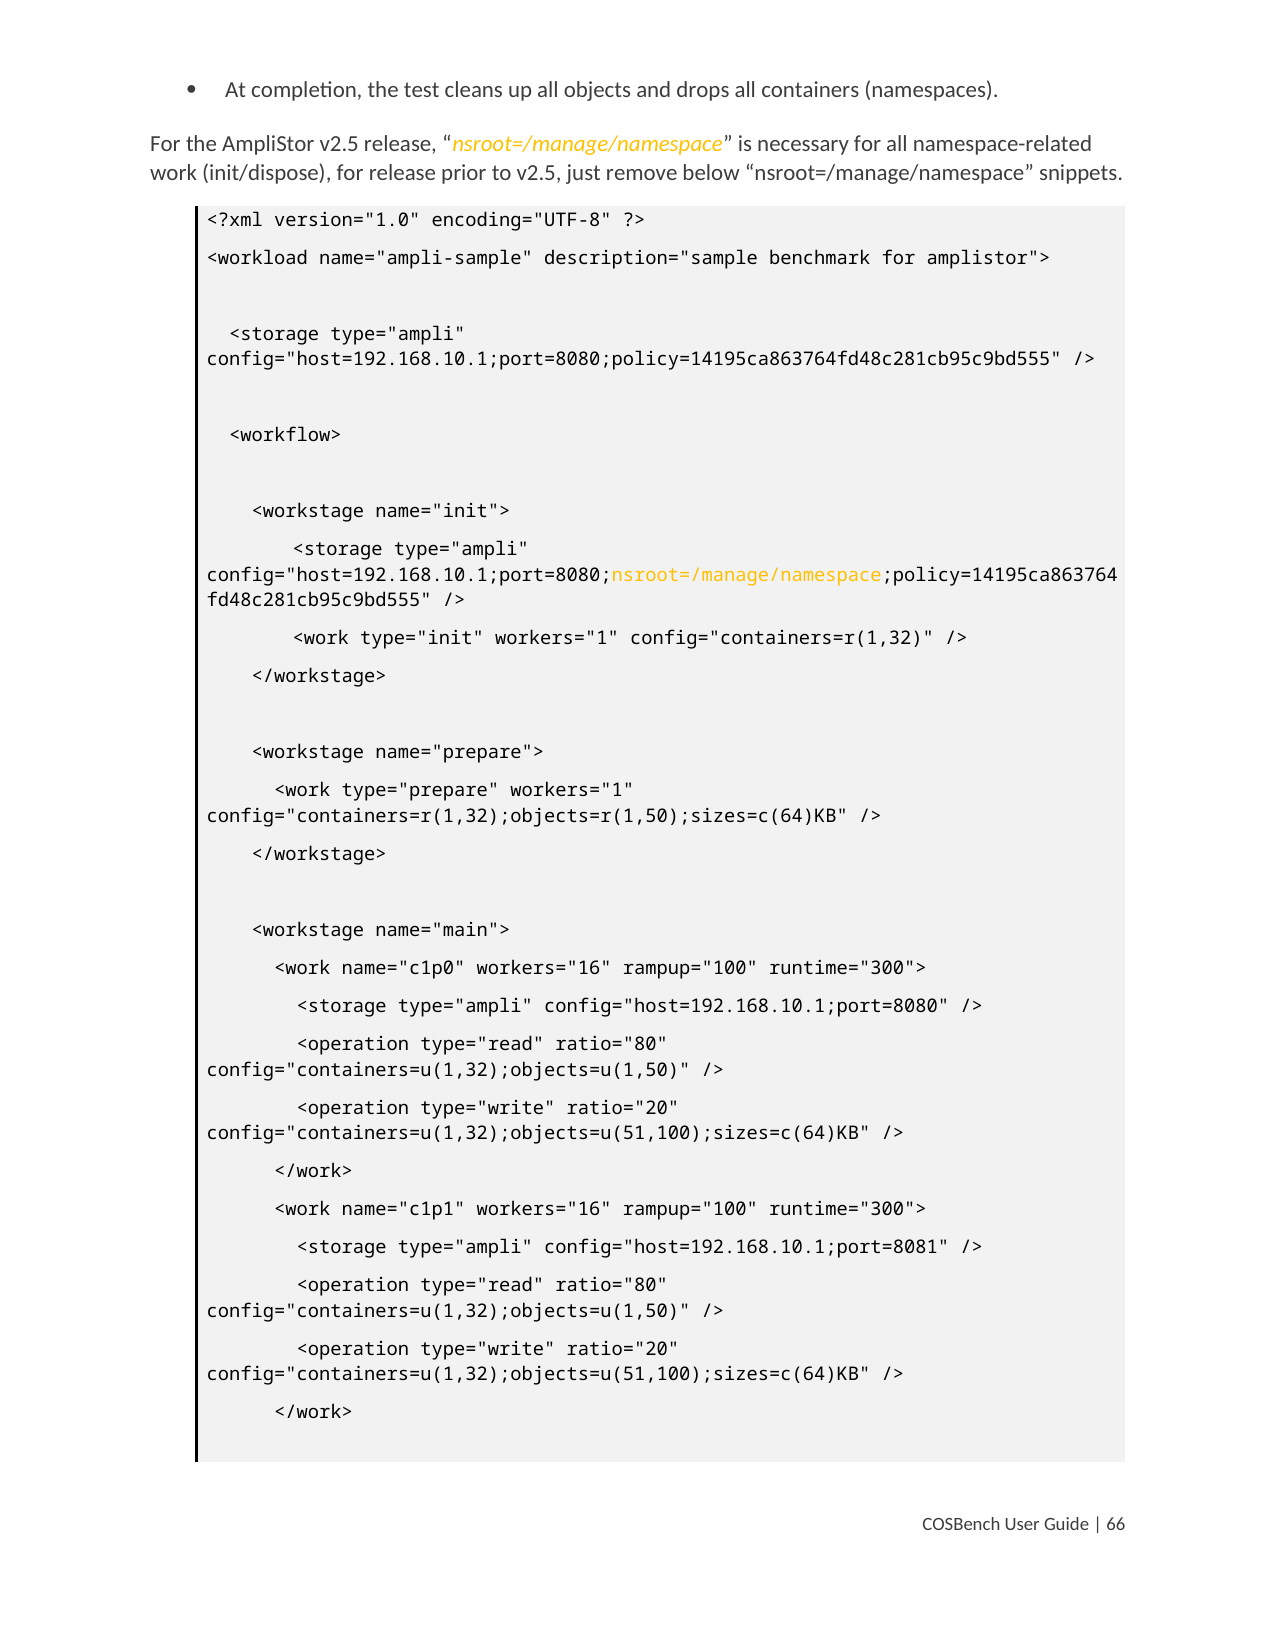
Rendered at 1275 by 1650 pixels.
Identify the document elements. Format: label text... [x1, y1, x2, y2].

list At completion, the test cleans up all objects and drops all containers (namespaces). [187, 75, 1125, 103]
text <operation type="read" ratio="80" config="containers=u(1,32);objects=u(1,50)" /> [198, 1272, 1125, 1323]
text </work> [198, 1157, 1125, 1183]
text <workstage name="main"> [198, 916, 1125, 942]
text <operation type="read" ratio="80" config="containers=u(1,32);objects=u(1,50)" /> [198, 1030, 1125, 1081]
text <storage type="ampli" config="host=192.168.10.1;port=8080" /> [198, 992, 1125, 1018]
text For the AmpliStor v2.5 release, “nsroot=/manage/namespace” is necessary for all namespace-related work (init/dispose), for release prior to v2.5, just remove below “nsroot=/manage/namespace” snippets. [150, 129, 1125, 186]
text <work type="prepare" workers="1" config="containers=r(1,32);objects=r(1,50);sizes=c(64)KB" /> [198, 777, 1125, 828]
text <workflow> [198, 422, 1125, 447]
text </workstage> [198, 663, 1125, 688]
text <operation type="write" ratio="20" config="containers=u(1,32);objects=u(51,100);sizes=c(64)KB" /> [198, 1094, 1125, 1145]
text <work name="c1p0" workers="16" rampup="100" runtime="300"> [198, 954, 1125, 980]
text <work name="c1p1" workers="16" rampup="100" runtime="300"> [198, 1196, 1125, 1221]
text <storage type="ampli" config="host=192.168.10.1;port=8080;nsroot=/manage/namespace;policy=14195ca863764fd48c281cb95c9bd555" /> [198, 536, 1125, 612]
text <operation type="write" ratio="20" config="containers=u(1,32);objects=u(51,100);sizes=c(64)KB" /> [198, 1335, 1125, 1386]
text <?xml version="1.0" encoding="UTF-8" ?> [198, 206, 1125, 231]
text </workstage> [198, 840, 1125, 866]
text <workstage name="prepare"> [198, 739, 1125, 764]
text <storage type="ampli" config="host=192.168.10.1;port=8081" /> [198, 1233, 1125, 1259]
text <work type="init" workers="1" config="containers=r(1,32)" /> [198, 625, 1125, 650]
text <workstage name="init"> [198, 498, 1125, 523]
text <storage type="ampli" config="host=192.168.10.1;port=8080;policy=14195ca863764fd48c281cb95c9bd555" /> [198, 320, 1125, 371]
text <workload name="ampli-sample" description="sample benchmark for amplistor"> [198, 244, 1125, 269]
text </work> [198, 1399, 1125, 1424]
